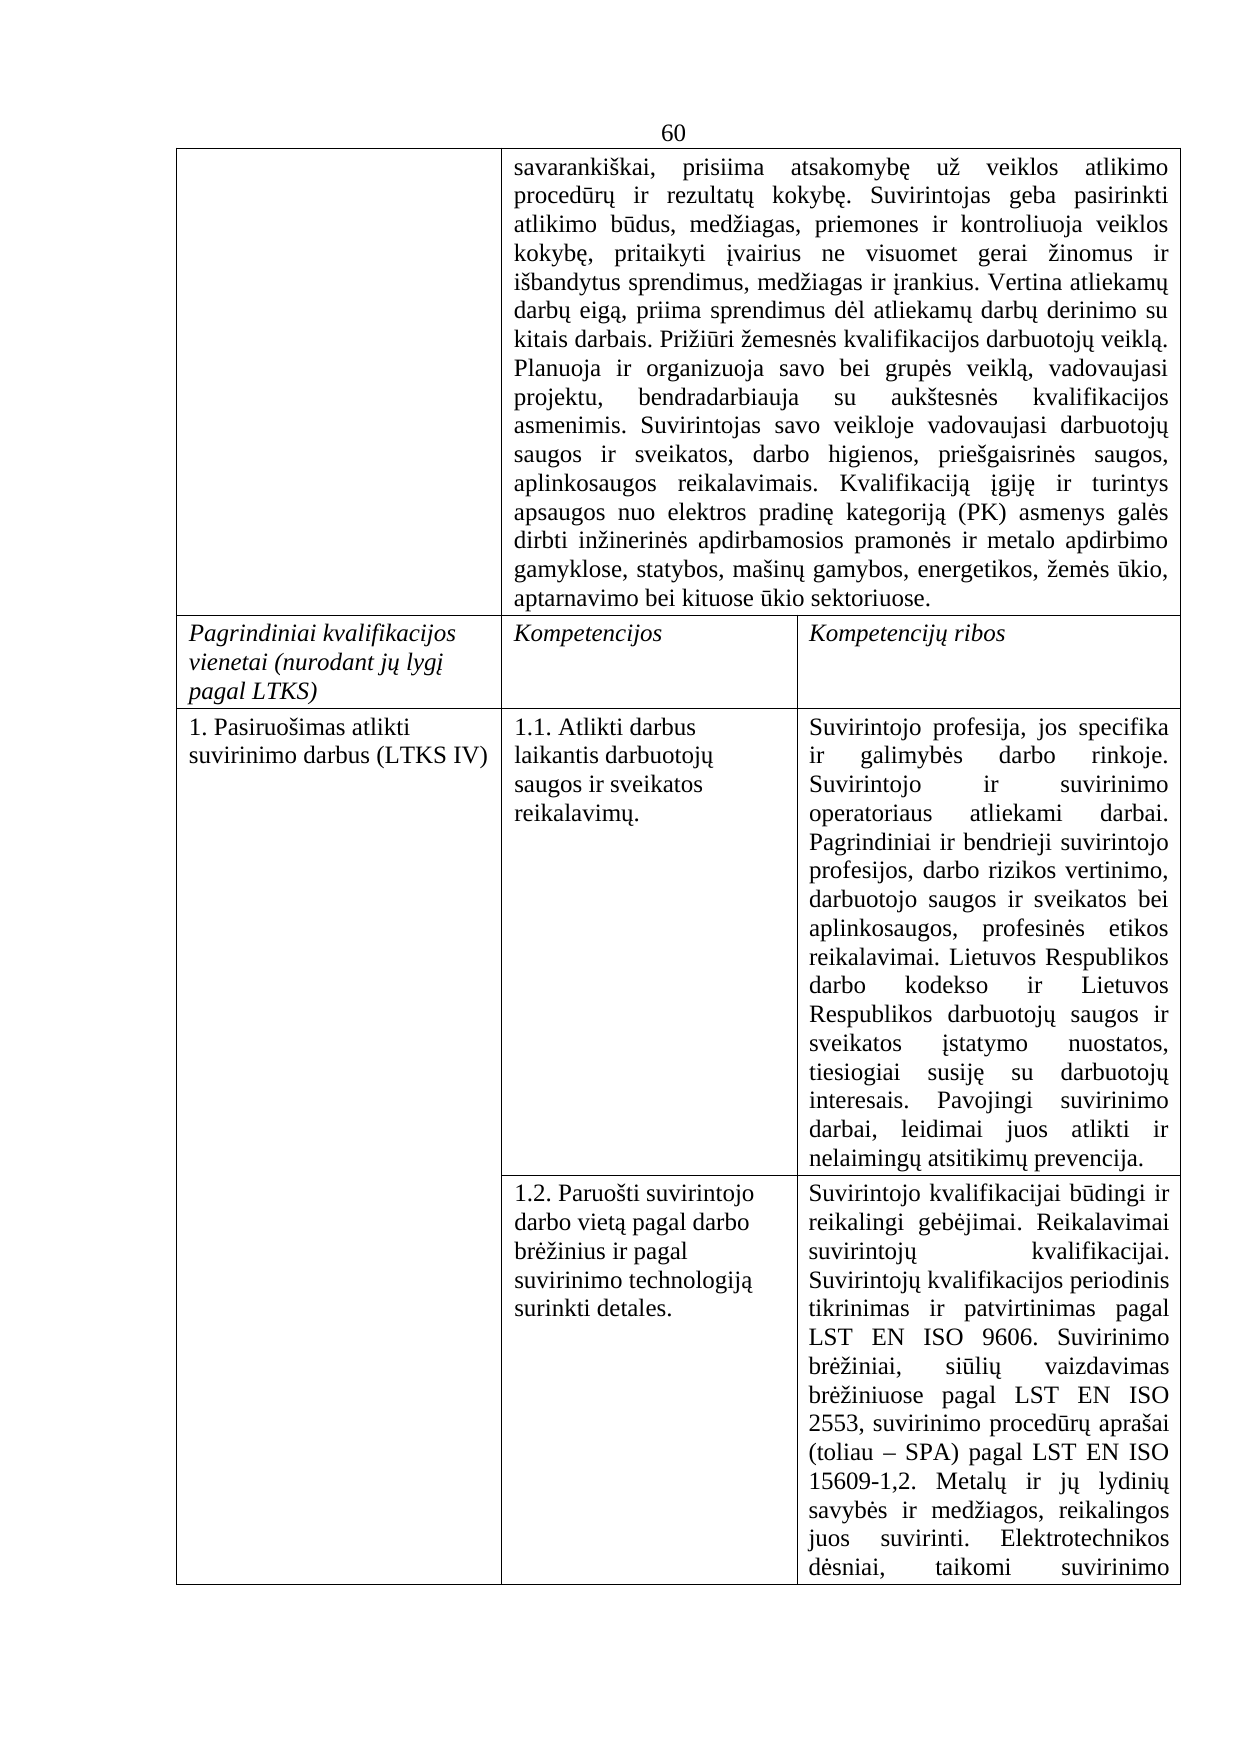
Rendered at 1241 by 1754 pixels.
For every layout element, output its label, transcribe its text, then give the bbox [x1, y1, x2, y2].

table_cell Kompetencijos [502, 616, 797, 708]
table_header [177, 149, 501, 614]
table_cell 1.1. Atlikti darbus laikantis darbuotojų saugos ir sveikatos reikalavimų. [502, 709, 797, 1174]
table_cell Suvirintojo profesija, jos specifika ir galimybės darbo rinkoje. Suvirintojo ir suvirinimo operatoriaus atliekami darbai. Pagrindiniai ir bendrieji suvirintojo profesijos, darbo rizikos vertinimo, darbuotojo saugos ir sveikatos bei aplinkosaugos, profesinės etikos reikalavimai. Lietuvos Respublikos darbo kodekso ir Lietuvos Respublikos darbuotojų saugos ir sveikatos įstatymo nuostatos, tiesiogiai susiję su darbuotojų interesais. Pavojingi suvirinimo darbai, leidimai juos atlikti ir nelaimingų atsitikimų prevencija. [798, 709, 1180, 1174]
table_cell Suvirintojo kvalifikacijai būdingi ir reikalingi gebėjimai. Reikalavimai suvirintojų kvalifikacijai. Suvirintojų kvalifikacijos periodinis tikrinimas ir patvirtinimas pagal LST EN ISO 9606. Suvirinimo brėžiniai, siūlių vaizdavimas brėžiniuose pagal LST EN ISO 2553, suvirinimo procedūrų aprašai (toliau – SPA) pagal LST EN ISO 15609-1,2. Metalų ir jų lydinių savybės ir medžiagos, reikalingos juos suvirinti. Elektrotechnikos dėsniai, taikomi suvirinimo [798, 1176, 1180, 1584]
table_cell Kompetencijų ribos [798, 616, 1180, 708]
table_header savarankiškai, prisiima atsakomybę už veiklos atlikimo procedūrų ir rezultatų kokybę. Suvirintojas geba pasirinkti atlikimo būdus, medžiagas, priemones ir kontroliuoja veiklos kokybę, pritaikyti įvairius ne visuomet gerai žinomus ir išbandytus sprendimus, medžiagas ir įrankius. Vertina atliekamų darbų eigą, priima sprendimus dėl atliekamų darbų derinimo su kitais darbais. Prižiūri žemesnės kvalifikacijos darbuotojų veiklą. Planuoja ir organizuoja savo bei grupės veiklą, vadovaujasi projektu, bendradarbiauja su aukštesnės kvalifikacijos asmenimis. Suvirintojas savo veikloje vadovaujasi darbuotojų saugos ir sveikatos, darbo higienos, priešgaisrinės saugos, aplinkosaugos reikalavimais. Kvalifikaciją įgiję ir turintys apsaugos nuo elektros pradinę kategoriją (PK) asmenys galės dirbti inžinerinės apdirbamosios pramonės ir metalo apdirbimo gamyklose, statybos, mašinų gamybos, energetikos, žemės ūkio, aptarnavimo bei kituose ūkio sektoriuose. [502, 149, 1180, 614]
table_cell 1. Pasiruošimas atlikti suvirinimo darbus (LTKS IV) [177, 709, 501, 1584]
table_cell Pagrindiniai kvalifikacijos vienetai (nurodant jų lygį pagal LTKS) [177, 616, 501, 708]
table_cell 1.2. Paruošti suvirintojo darbo vietą pagal darbo brėžinius ir pagal suvirinimo technologiją surinkti detales. [502, 1176, 797, 1584]
